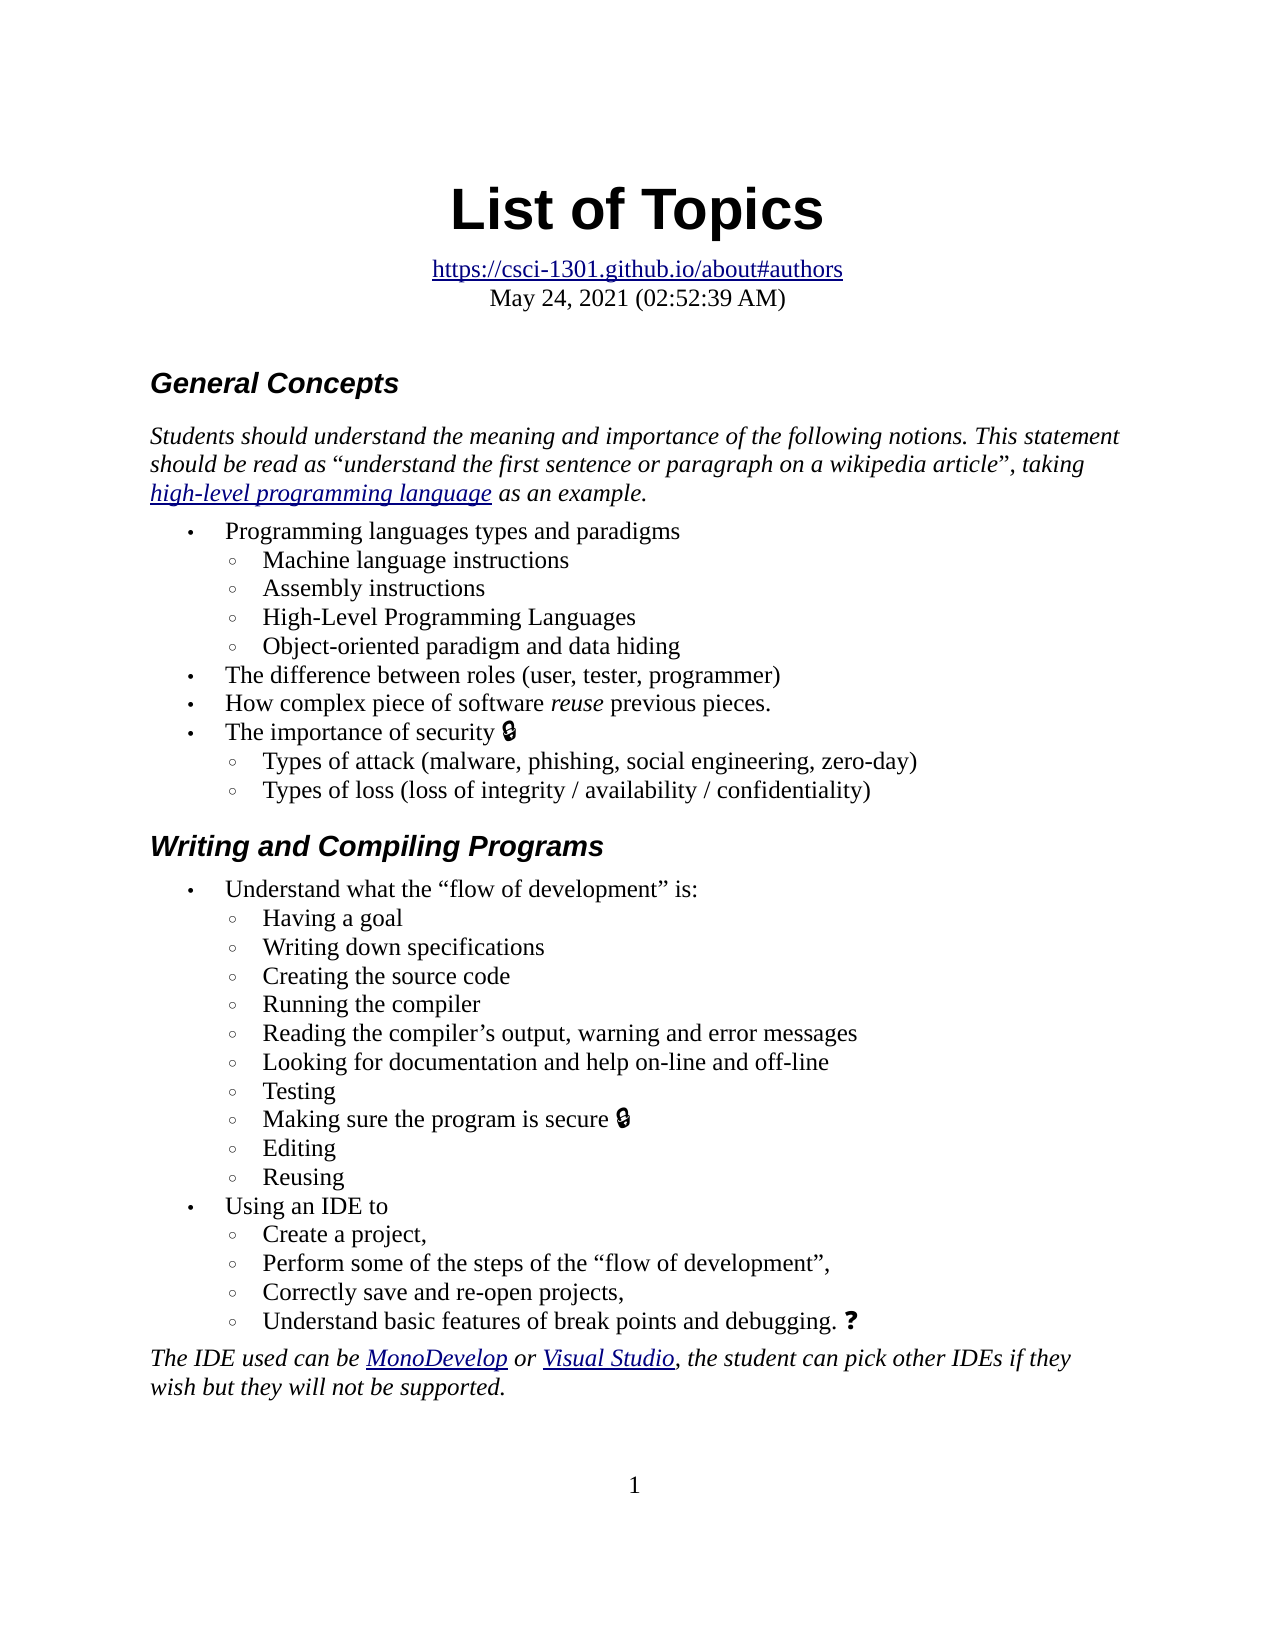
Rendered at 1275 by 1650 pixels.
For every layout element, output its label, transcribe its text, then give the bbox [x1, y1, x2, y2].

list Assembly instructions [225, 573, 1125, 602]
list Editing [225, 1133, 1125, 1162]
list Machine language instructions [225, 545, 1125, 573]
list Using an IDE to [187, 1191, 1125, 1219]
list Looking for documentation and help on-line and off-line [225, 1047, 1125, 1076]
subtitle General Concepts [150, 366, 1125, 399]
list Create a project, [225, 1219, 1125, 1248]
list High-Level Programming Languages [225, 602, 1125, 631]
list Correctly save and re-open projects, [225, 1277, 1125, 1306]
list The difference between roles (user, tester, programmer) [187, 660, 1125, 688]
text The IDE used can be MonoDevelop or Visual Studio, the student can pick other IDEs if they wish but they will not be supported. [150, 1343, 1125, 1401]
list Understand basic features of break points and debugging. ❓ [225, 1306, 1125, 1334]
list Creating the source code [225, 961, 1125, 989]
list Making sure the program is secure 🔒 [225, 1104, 1125, 1133]
list Perform some of the steps of the “flow of development”, [225, 1248, 1125, 1277]
list Having a goal [225, 903, 1125, 932]
list Types of attack (malware, phishing, social engineering, zero-day) [225, 746, 1125, 775]
subtitle Writing and Compiling Programs [150, 828, 1125, 862]
list Understand what the “flow of development” is: [187, 874, 1125, 903]
list Types of loss (loss of integrity / availability / confidentiality) [225, 775, 1125, 803]
list Running the compiler [225, 989, 1125, 1018]
title List of Topics [150, 175, 1125, 242]
text Students should understand the meaning and importance of the following notions. This statement should be read as “understand the first sentence or paragraph on a wikipedia article”, taking high-level programming language as an example. [150, 421, 1125, 507]
list Writing down specifications [225, 932, 1125, 961]
list Testing [225, 1076, 1125, 1104]
list Reusing [225, 1162, 1125, 1191]
text May 24, 2021 (02:52:39 AM) [150, 283, 1125, 312]
list Reading the compiler’s output, warning and error messages [225, 1018, 1125, 1047]
list Programming languages types and paradigms [187, 516, 1125, 545]
list Object-oriented paradigm and data hiding [225, 631, 1125, 660]
list How complex piece of software reuse previous pieces. [187, 688, 1125, 717]
list The importance of security 🔒 [187, 717, 1125, 746]
text https://csci-1301.github.io/about#authors [150, 254, 1125, 283]
